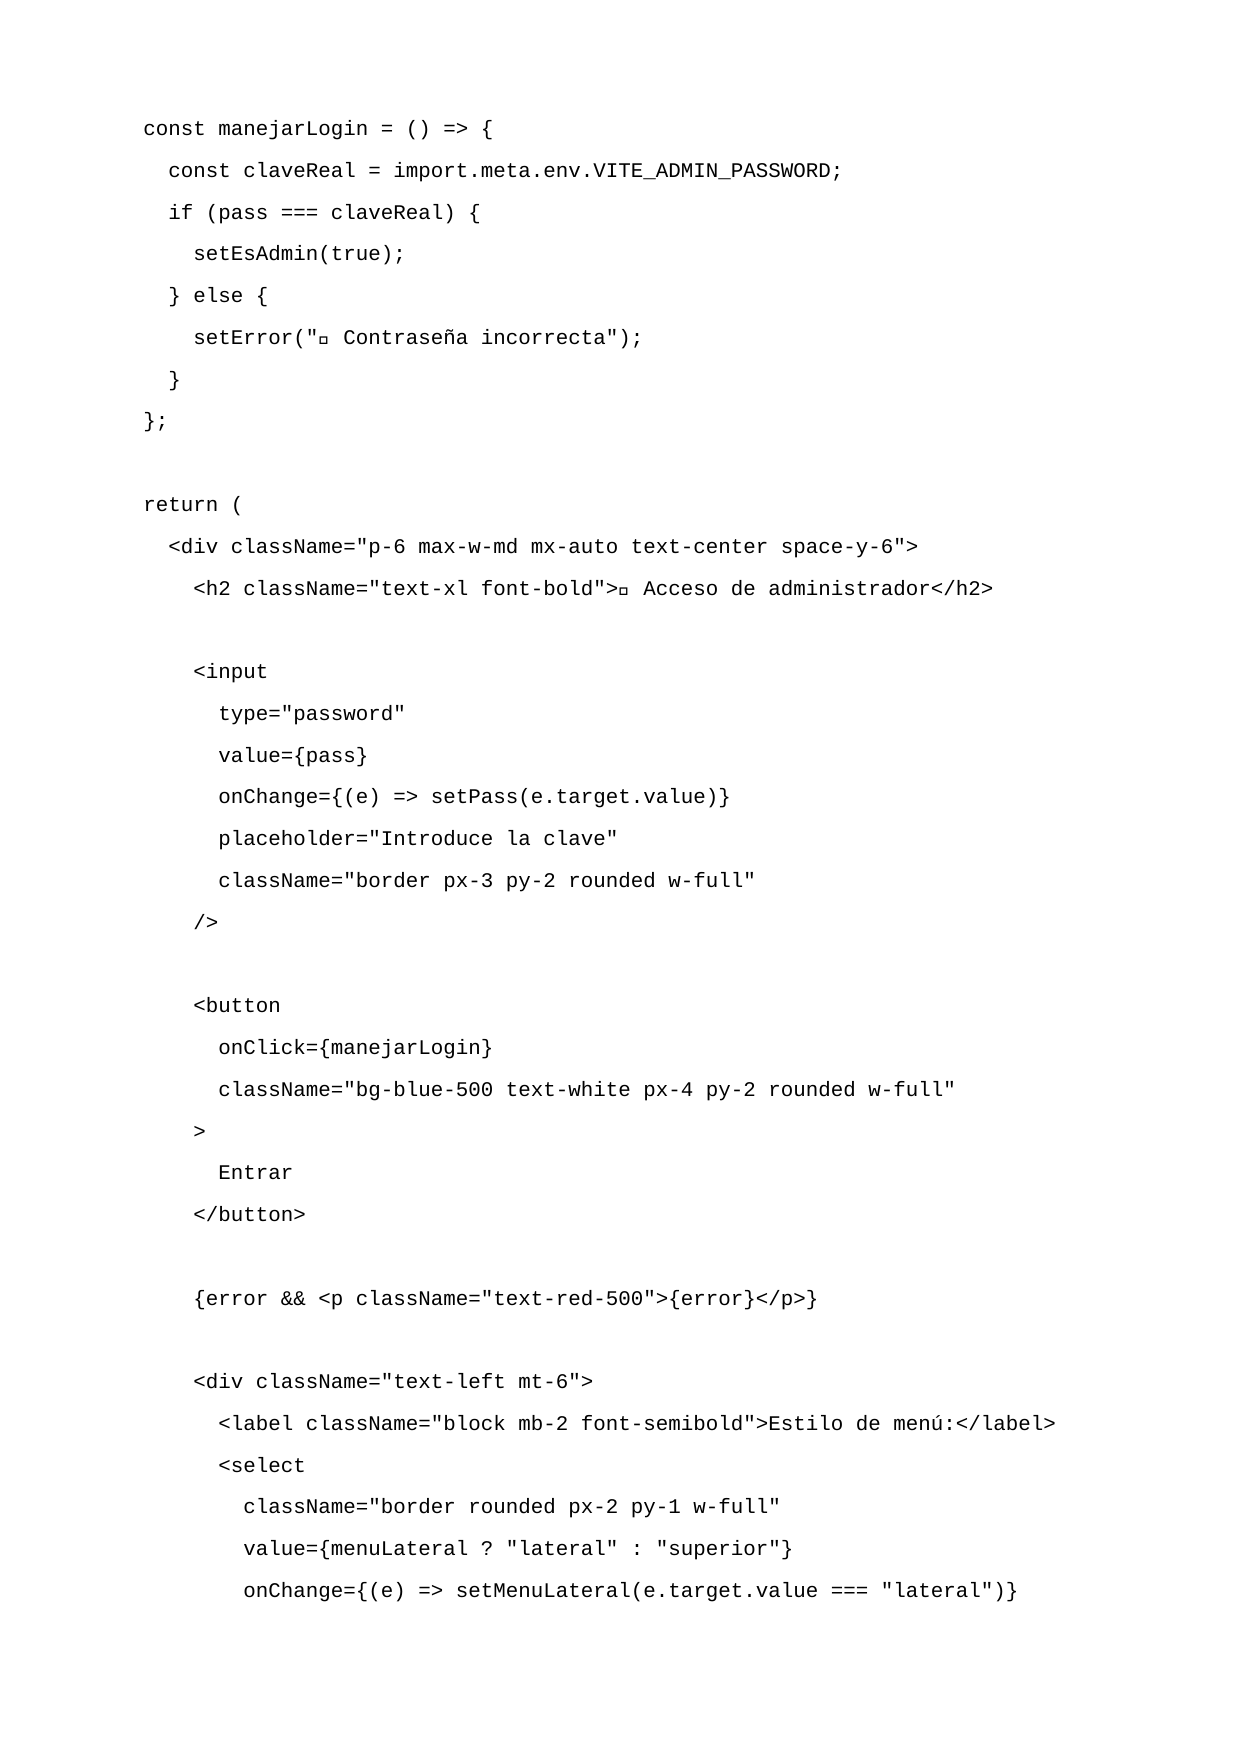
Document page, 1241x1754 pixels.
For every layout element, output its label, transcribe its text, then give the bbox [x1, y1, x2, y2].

text const manejarLogin = () => { [118, 118, 1122, 142]
text if (pass === claveReal) { [118, 202, 1122, 225]
text onClick={manejarLogin} [118, 1037, 1122, 1061]
text <label className="block mb-2 font-semibold">Estilo de menú:</label> [118, 1413, 1122, 1437]
text <button [118, 995, 1122, 1019]
text <div className="p-6 max-w-md mx-auto text-center space-y-6"> [118, 536, 1122, 559]
text }; [118, 411, 1122, 434]
text <select [118, 1455, 1122, 1478]
text const claveReal = import.meta.env.VITE_ADMIN_PASSWORD; [118, 160, 1122, 183]
text </button> [118, 1204, 1122, 1228]
text type="password" [118, 703, 1122, 727]
text } [118, 369, 1122, 392]
text <h2 className="text-xl font-bold">🔐 Acceso de administrador</h2> [118, 578, 1122, 601]
text > [118, 1121, 1122, 1144]
text Entrar [118, 1162, 1122, 1186]
text {error && <p className="text-red-500">{error}</p>} [118, 1288, 1122, 1311]
text value={menuLateral ? "lateral" : "superior"} [118, 1538, 1122, 1562]
text /> [118, 912, 1122, 935]
text placeholder="Introduce la clave" [118, 828, 1122, 852]
text value={pass} [118, 745, 1122, 768]
text onChange={(e) => setMenuLateral(e.target.value === "lateral")} [118, 1580, 1122, 1604]
text <input [118, 661, 1122, 685]
text className="border rounded px-2 py-1 w-full" [118, 1497, 1122, 1520]
text } else { [118, 285, 1122, 309]
text onChange={(e) => setPass(e.target.value)} [118, 786, 1122, 810]
text setError("❌ Contraseña incorrecta"); [118, 327, 1122, 351]
text <div className="text-left mt-6"> [118, 1371, 1122, 1395]
text className="bg-blue-500 text-white px-4 py-2 rounded w-full" [118, 1079, 1122, 1102]
text return ( [118, 494, 1122, 518]
text className="border px-3 py-2 rounded w-full" [118, 870, 1122, 894]
text setEsAdmin(true); [118, 243, 1122, 267]
